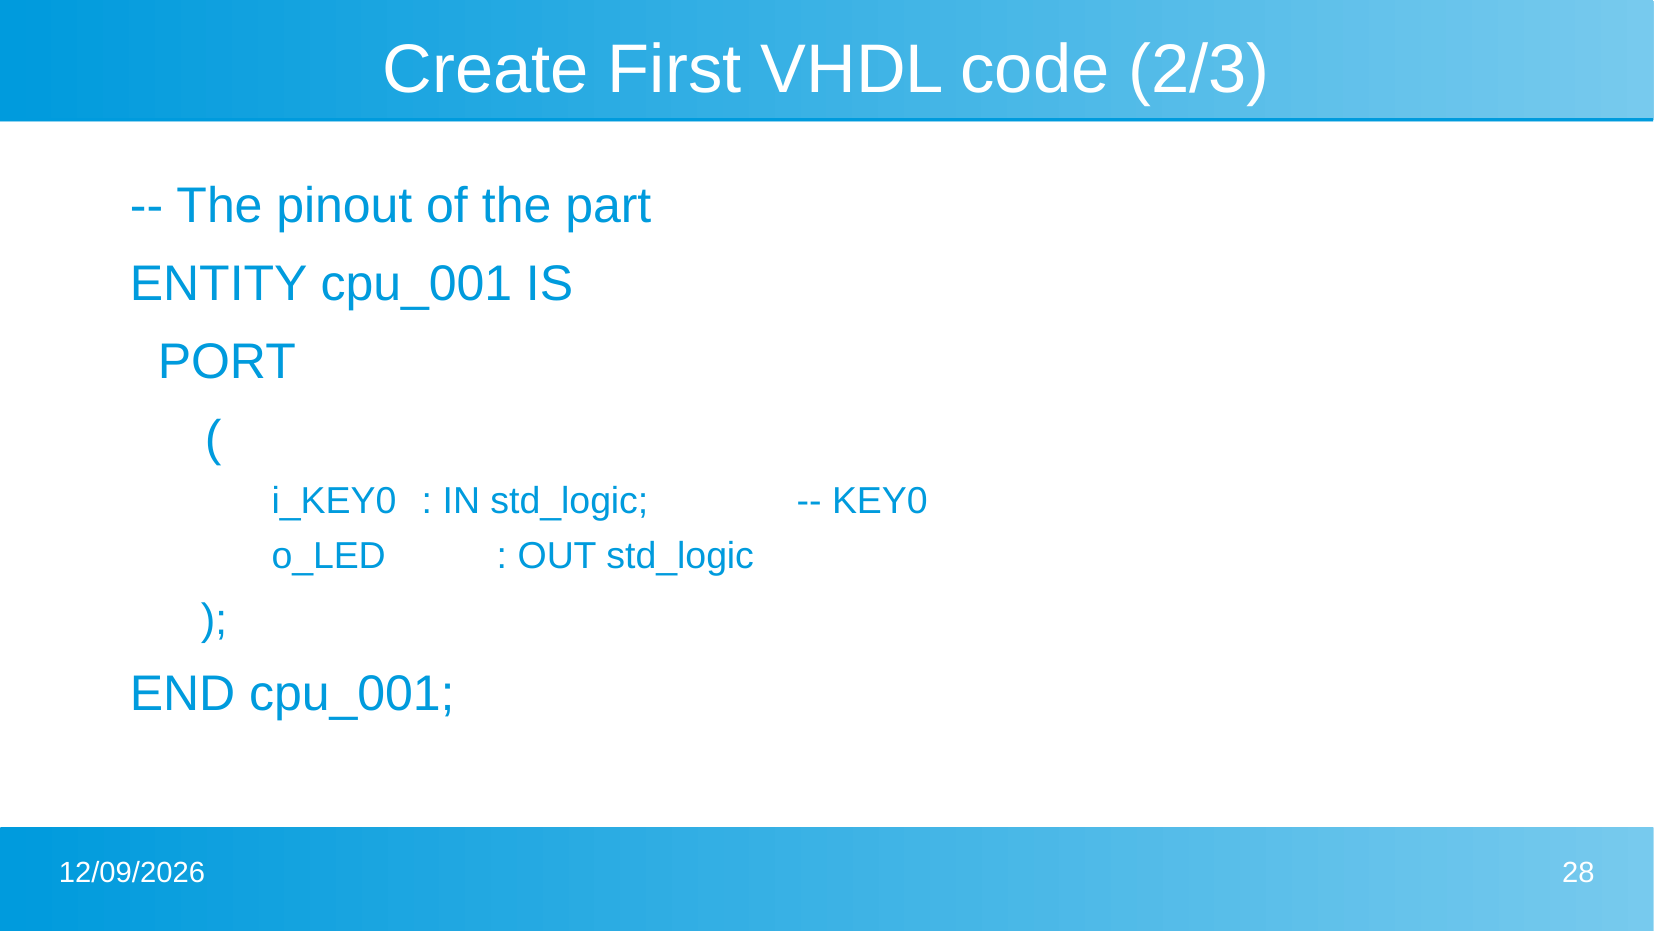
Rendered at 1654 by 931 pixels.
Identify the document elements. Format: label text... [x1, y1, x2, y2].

title Create First VHDL code (2/3) [59, 29, 1595, 108]
list -- The pinout of the part ENTITY cpu_001 IS PORT ( i_KEY0 : IN std_logic; -- KEY0 o_LED : OUT std_logic ); END cpu_001; [59, 177, 1595, 768]
